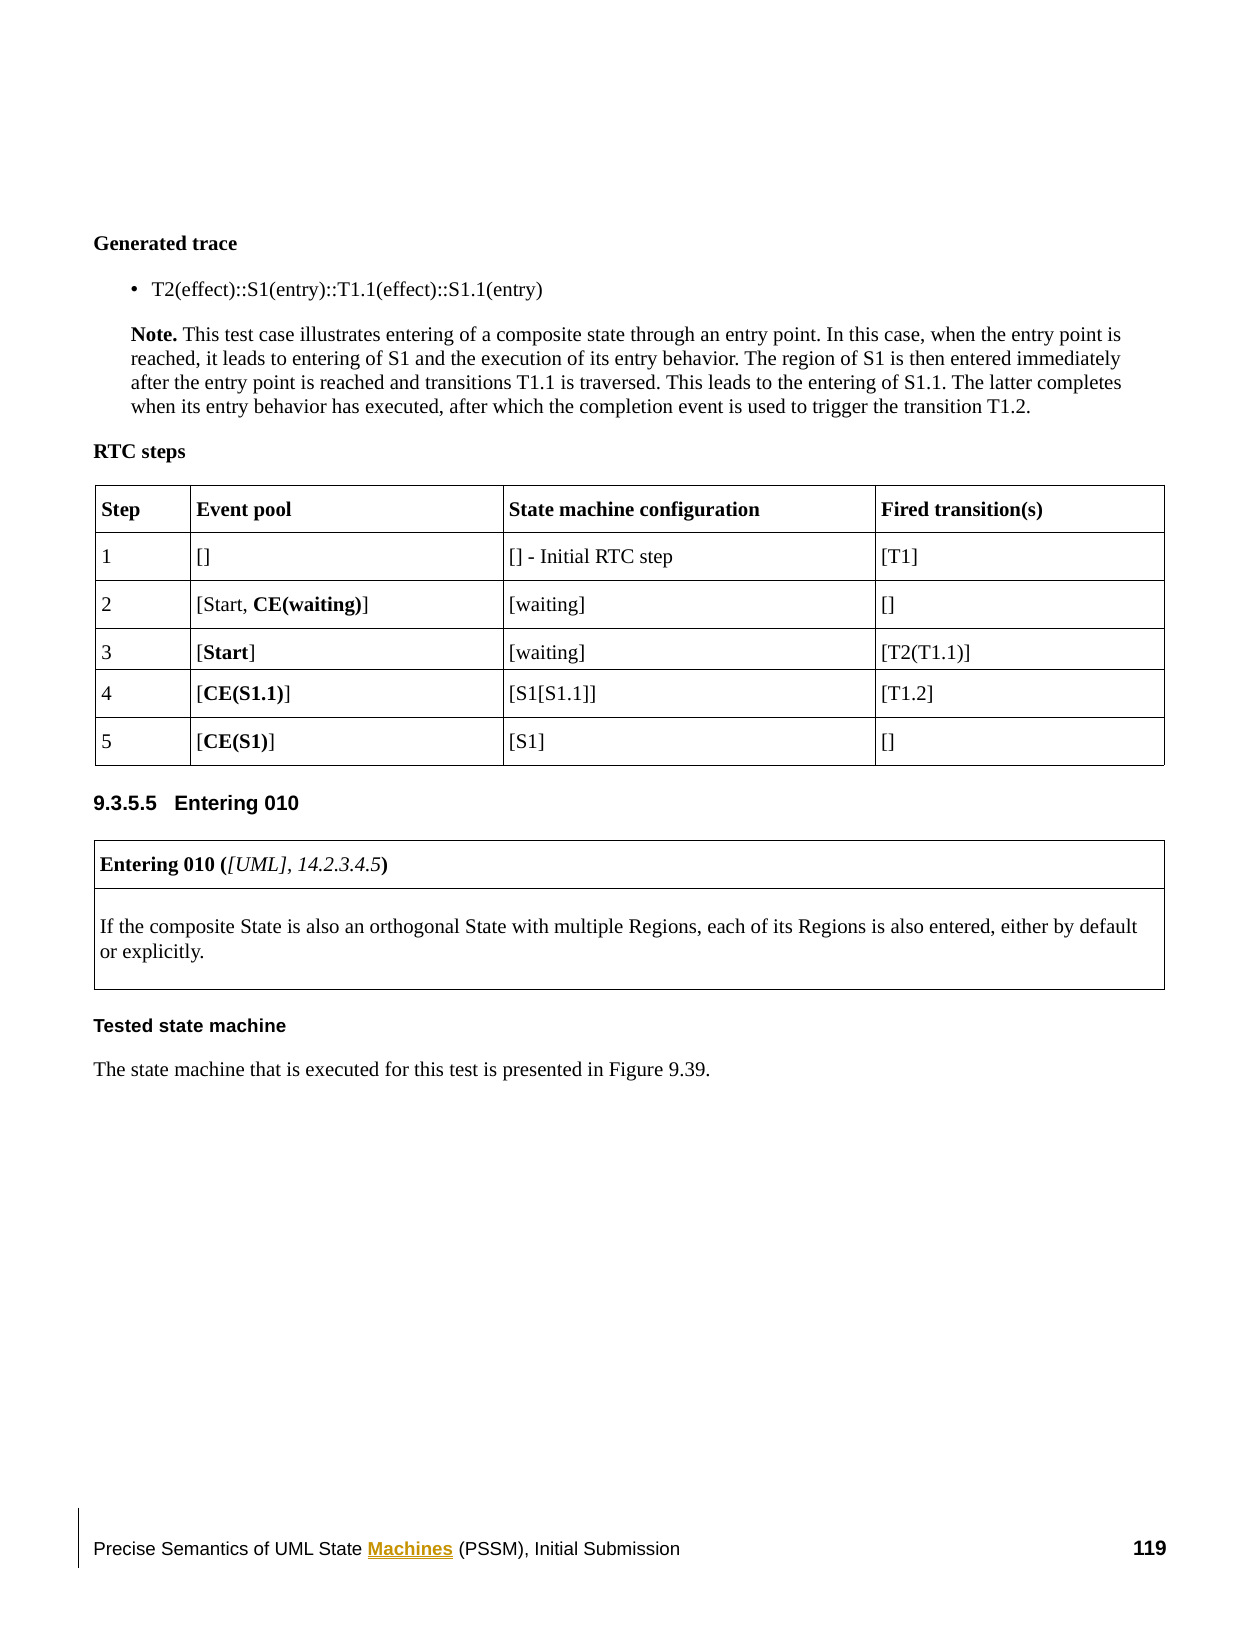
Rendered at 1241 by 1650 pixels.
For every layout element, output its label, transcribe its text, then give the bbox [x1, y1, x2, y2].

subtitle Entering 010 [93, 790, 1164, 815]
table_header State machine configuration [504, 486, 875, 532]
table_cell [T2(T1.1)] [876, 629, 1164, 669]
text Generated trace [93, 231, 1164, 255]
table_cell [waiting] [504, 581, 875, 628]
text RTC steps [93, 439, 1164, 463]
table_cell 5 [96, 718, 190, 765]
table_cell [S1[S1.1]] [504, 670, 875, 717]
list T2(effect)::S1(entry)::T1.1(effect)::S1.1(entry) [131, 276, 1164, 301]
table_cell [CE(S1)] [191, 718, 503, 765]
table_cell 4 [96, 670, 190, 717]
table_cell [] - Initial RTC step [504, 533, 875, 580]
table_header Event pool [191, 486, 503, 532]
table_cell [] [191, 533, 503, 580]
table_cell [Start] [191, 629, 503, 669]
table_cell [] [876, 718, 1164, 765]
table_cell [T1.2] [876, 670, 1164, 717]
table_cell [Start, CE(waiting)] [191, 581, 503, 628]
table_cell 1 [96, 533, 190, 580]
table_cell [T1] [876, 533, 1164, 580]
table_header Fired transition(s) [876, 486, 1164, 532]
table_cell [] [876, 581, 1164, 628]
table_cell [waiting] [504, 629, 875, 669]
table_header Step [96, 486, 190, 532]
table_cell 3 [96, 629, 190, 669]
table_cell If the composite State is also an orthogonal State with multiple Regions, each of its Regions is also entered, either by default or explicitly. [95, 889, 1164, 989]
text Note. This test case illustrates entering of a composite state through an entry point. In this case, when the entry point is reached, it leads to entering of S1 and the execution of its entry behavior. The region of S1 is then entered immediately after the entry point is reached and transitions T1.1 is traversed. This leads to the entering of S1.1. The latter completes when its entry behavior has executed, after which the completion event is used to trigger the transition T1.2. [131, 322, 1164, 418]
table_header Entering 010 ([UML], 14.2.3.4.5) [95, 841, 1164, 888]
table_cell [CE(S1.1)] [191, 670, 503, 717]
text The state machine that is executed for this test is presented in Figure 9.39. [93, 1057, 1164, 1081]
table_cell 2 [96, 581, 190, 628]
subtitle Tested state machine [93, 1014, 1164, 1036]
table_cell [S1] [504, 718, 875, 765]
